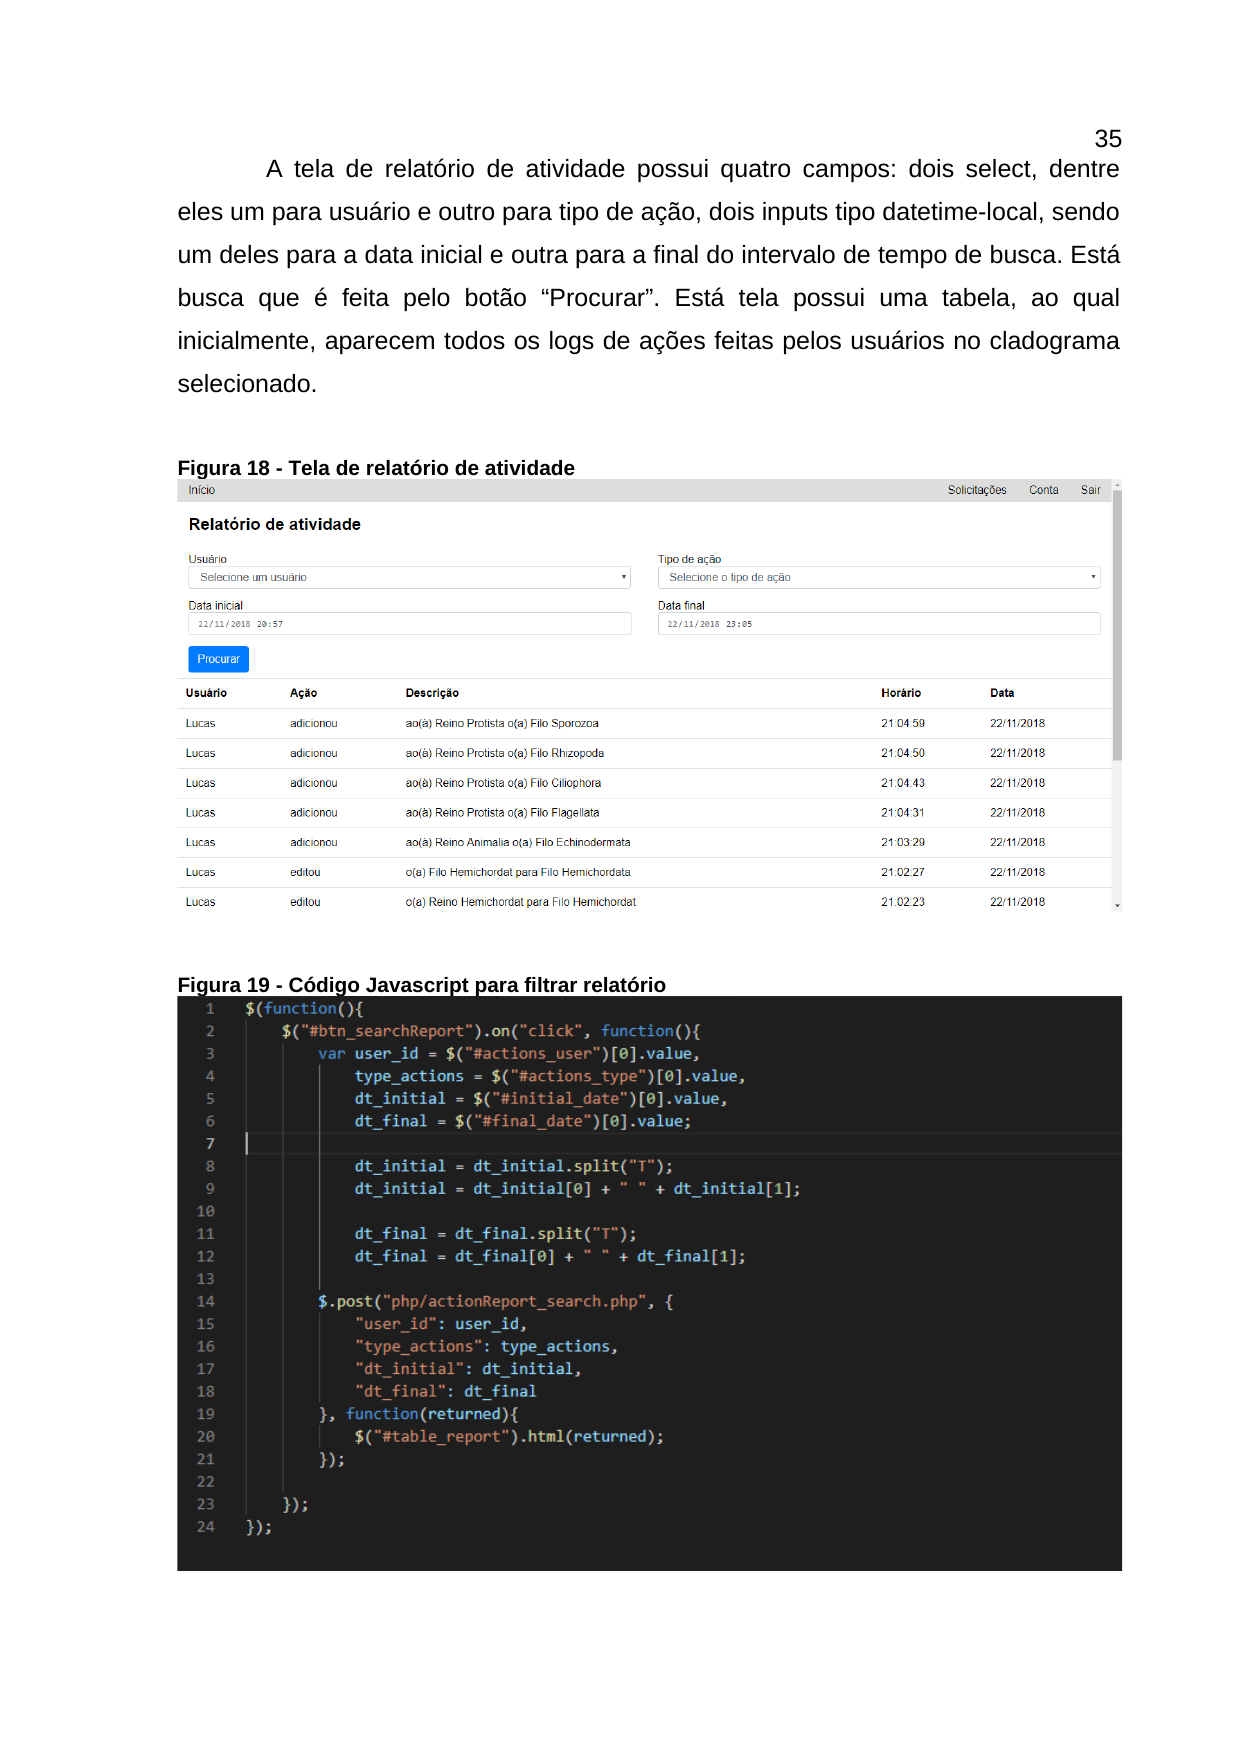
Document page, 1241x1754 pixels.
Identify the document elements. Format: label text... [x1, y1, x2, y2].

picture [177, 996, 1123, 1571]
text Figura 19 - Código Javascript para filtrar relatório [177, 973, 1122, 996]
text A tela de relatório de atividade possui quatro campos: dois select, dentre eles um para usuário e outro para tipo de ação, dois inputs tipo datetime-local, sendo um deles para a data inicial e outra para a final do intervalo de tempo de busca. Está busca que é feita pelo botão “Procurar”. Está tela possui uma tabela, ao qual inicialmente, aparecem todos os logs de ações feitas pelos usuários no cladograma selecionado. [177, 153, 1122, 398]
text Figura 18 - Tela de relatório de atividade [177, 455, 1122, 479]
picture [177, 479, 1123, 911]
